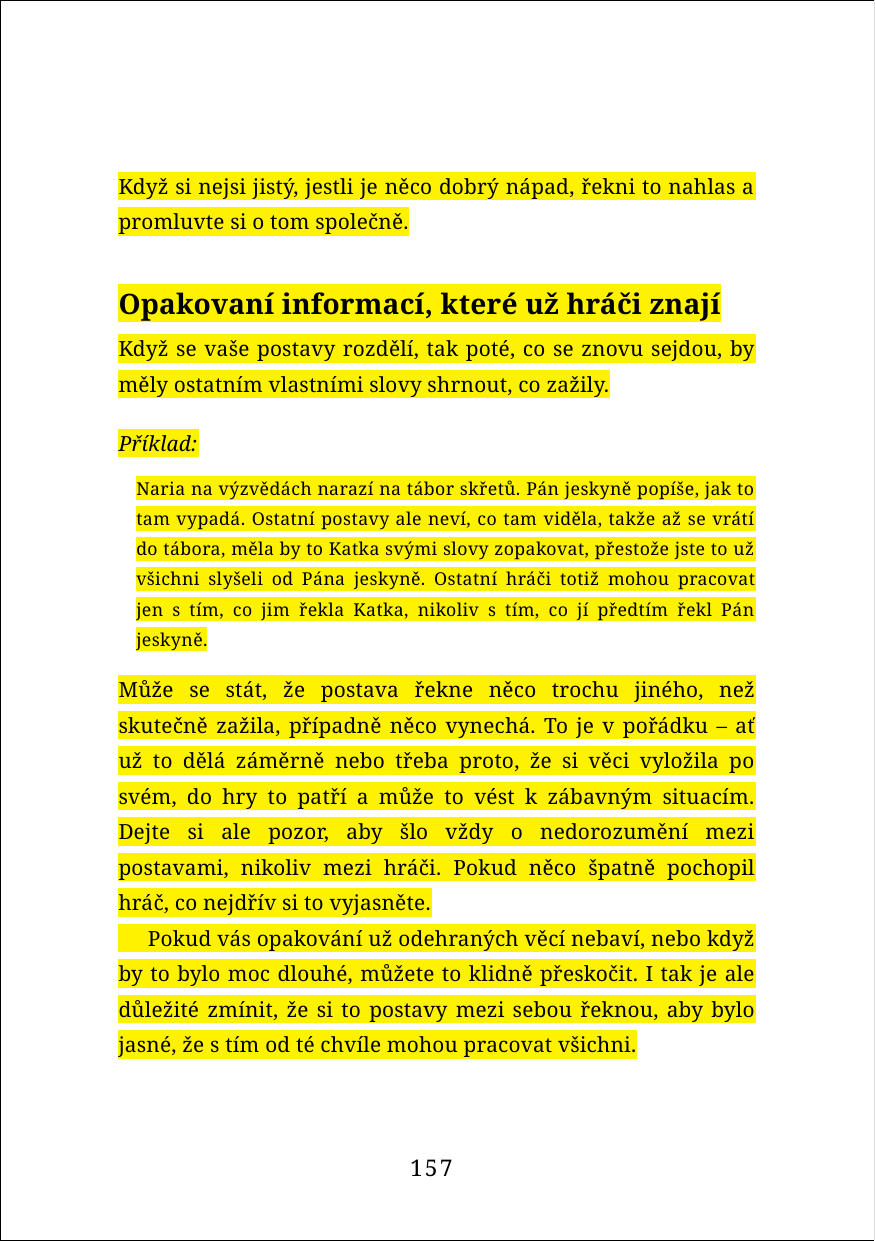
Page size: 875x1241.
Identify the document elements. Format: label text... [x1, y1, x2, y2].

text Když si nejsi jistý, jestli je něco dobrý nápad, řekni to nahlas a promluvte si o tom společně. [118, 172, 756, 236]
text Když se vaše postavy rozdělí, tak poté, co se znovu sejdou, by měly ostatním vlastními slovy shrnout, co zažily. [118, 334, 756, 398]
text Příklad: [118, 429, 756, 457]
subtitle Opakovaní informací, které už hráči znají [118, 284, 756, 322]
text Naria na výzvědách narazí na tábor skřetů. Pán jeskyně popíše, jak to tam vypadá. Ostatní postavy ale neví, co tam viděla, takže až se vrátí do tábora, měla by to Katka svými slovy zopakovat, přestože jste to už všichni slyšeli od Pána jeskyně. Ostatní hráči totiž mohou pracovat jen s tím, co jim řekla Katka, nikoliv s tím, co jí předtím řekl Pán jeskyně. [136, 476, 756, 651]
text Může se stát, že postava řekne něco trochu jiného, než skutečně zažila, případně něco vynechá. To je v pořádku – ať už to dělá záměrně nebo třeba proto, že si věci vyložila po svém, do hry to patří a může to vést k zábavným situacím. Dejte si ale pozor, aby šlo vždy o nedorozumění mezi postavami, nikoliv mezi hráči. Pokud něco špatně pochopil hráč, co nejdřív si to vyjasněte. Pokud vás opakování už odehraných věcí nebaví, nebo když by to bylo moc dlouhé, můžete to klidně přeskočit. I tak je ale důležité zmínit, že si to postavy mezi sebou řeknou, aby bylo jasné, že s tím od té chvíle mohou pracovat všichni. [118, 675, 756, 1059]
